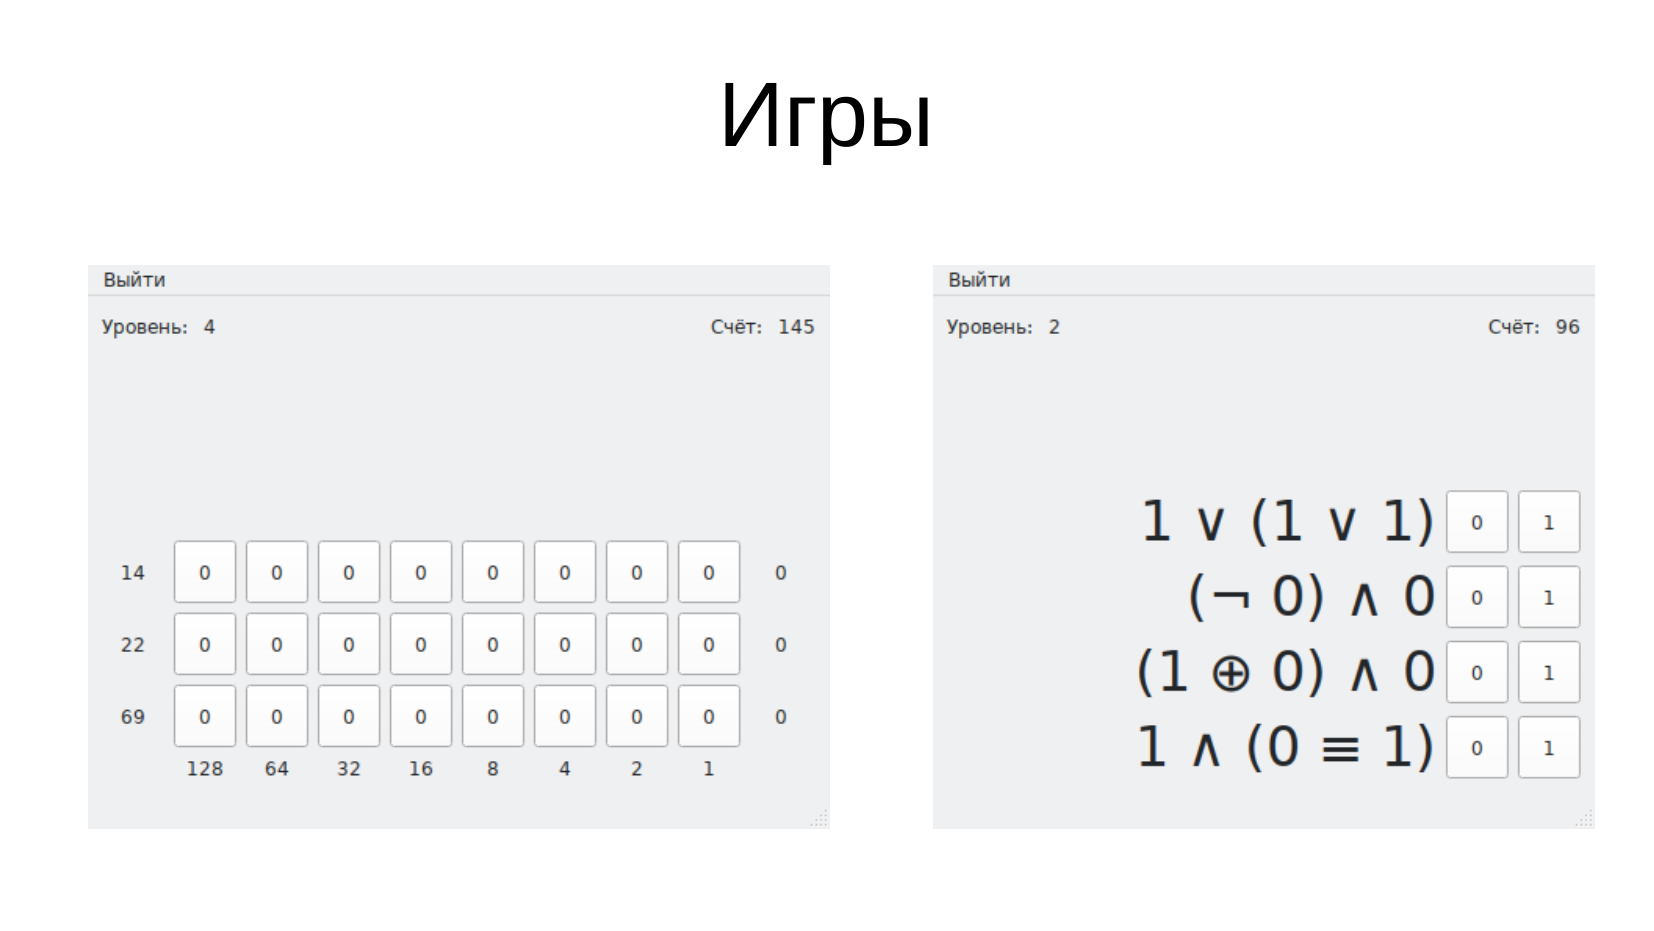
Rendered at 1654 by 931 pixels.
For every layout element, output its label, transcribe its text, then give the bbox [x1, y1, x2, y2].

picture [933, 265, 1595, 829]
picture [88, 265, 830, 829]
title Игры [82, 37, 1571, 193]
